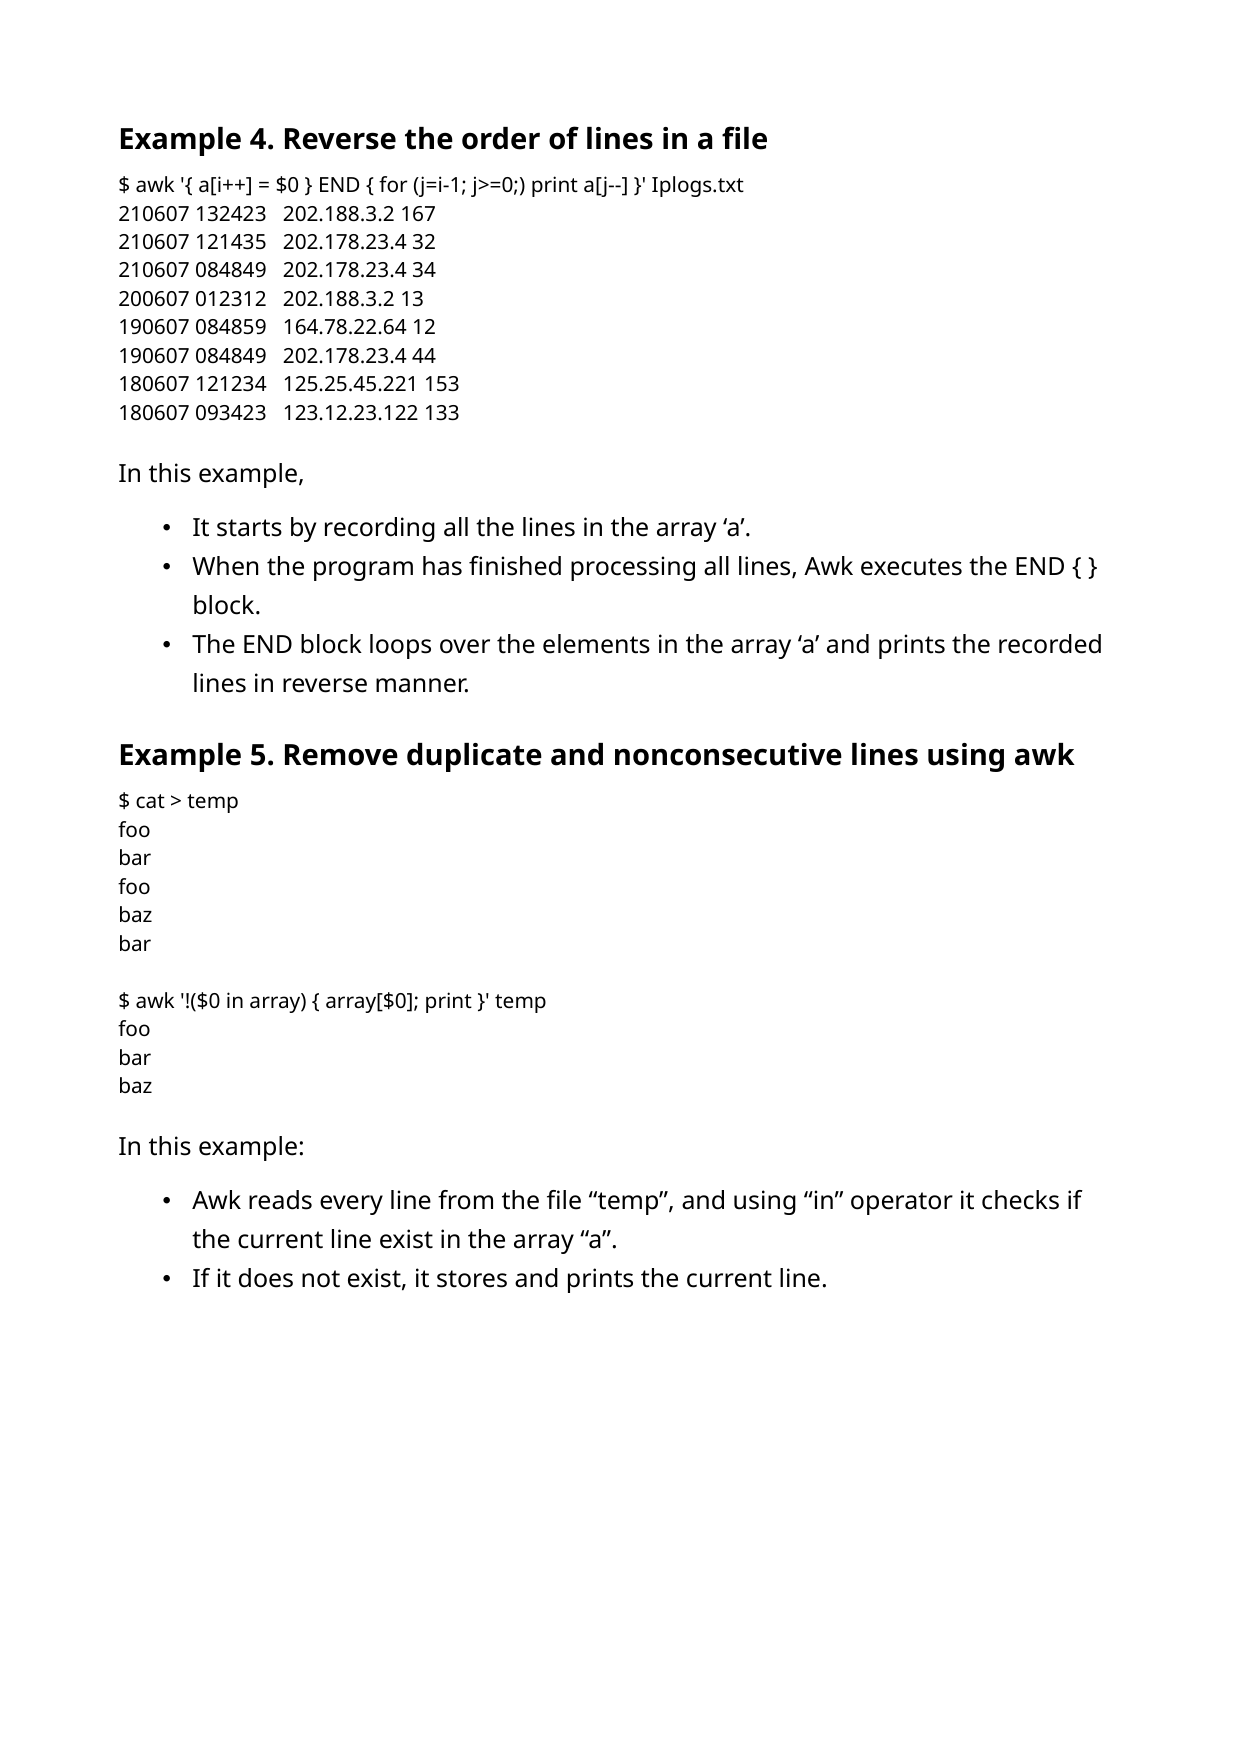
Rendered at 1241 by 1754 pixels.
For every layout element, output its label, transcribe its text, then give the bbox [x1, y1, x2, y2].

text baz [118, 1071, 1122, 1099]
text 180607 093423 123.12.23.122 133 [118, 398, 1122, 426]
text $ cat > temp [118, 787, 1122, 815]
text In this example: [118, 1129, 1122, 1163]
text 210607 132423 202.188.3.2 167 [118, 199, 1122, 227]
text 200607 012312 202.188.3.2 13 [118, 284, 1122, 312]
text 180607 121234 125.25.45.221 153 [118, 369, 1122, 398]
text bar [118, 1043, 1122, 1071]
text baz [118, 900, 1122, 929]
text foo [118, 1014, 1122, 1043]
list Awk reads every line from the file “temp”, and using “in” operator it checks if the current line exist in the array “a”. [162, 1183, 1122, 1256]
text $ awk '!($0 in array) { array[$0]; print }' temp [118, 986, 1122, 1014]
text 210607 121435 202.178.23.4 32 [118, 227, 1122, 256]
text 190607 084859 164.78.22.64 12 [118, 312, 1122, 341]
subtitle Example 5. Remove duplicate and nonconsecutive lines using awk [118, 734, 1122, 774]
text bar [118, 843, 1122, 872]
list When the program has finished processing all lines, Awk executes the END { } block. [162, 549, 1122, 622]
list It starts by recording all the lines in the array ‘a’. [162, 509, 1122, 543]
list The END block loops over the elements in the array ‘a’ and prints the recorded lines in reverse manner. [162, 627, 1122, 700]
text 190607 084849 202.178.23.4 44 [118, 341, 1122, 369]
text foo [118, 815, 1122, 843]
text In this example, [118, 456, 1122, 490]
text $ awk '{ a[i++] = $0 } END { for (j=i-1; j>=0;) print a[j--] }' Iplogs.txt [118, 170, 1122, 199]
text bar [118, 929, 1122, 957]
text foo [118, 872, 1122, 900]
text 210607 084849 202.178.23.4 34 [118, 256, 1122, 284]
subtitle Example 4. Reverse the order of lines in a file [118, 118, 1122, 158]
list If it does not exist, it stores and prints the current line. [162, 1261, 1122, 1295]
